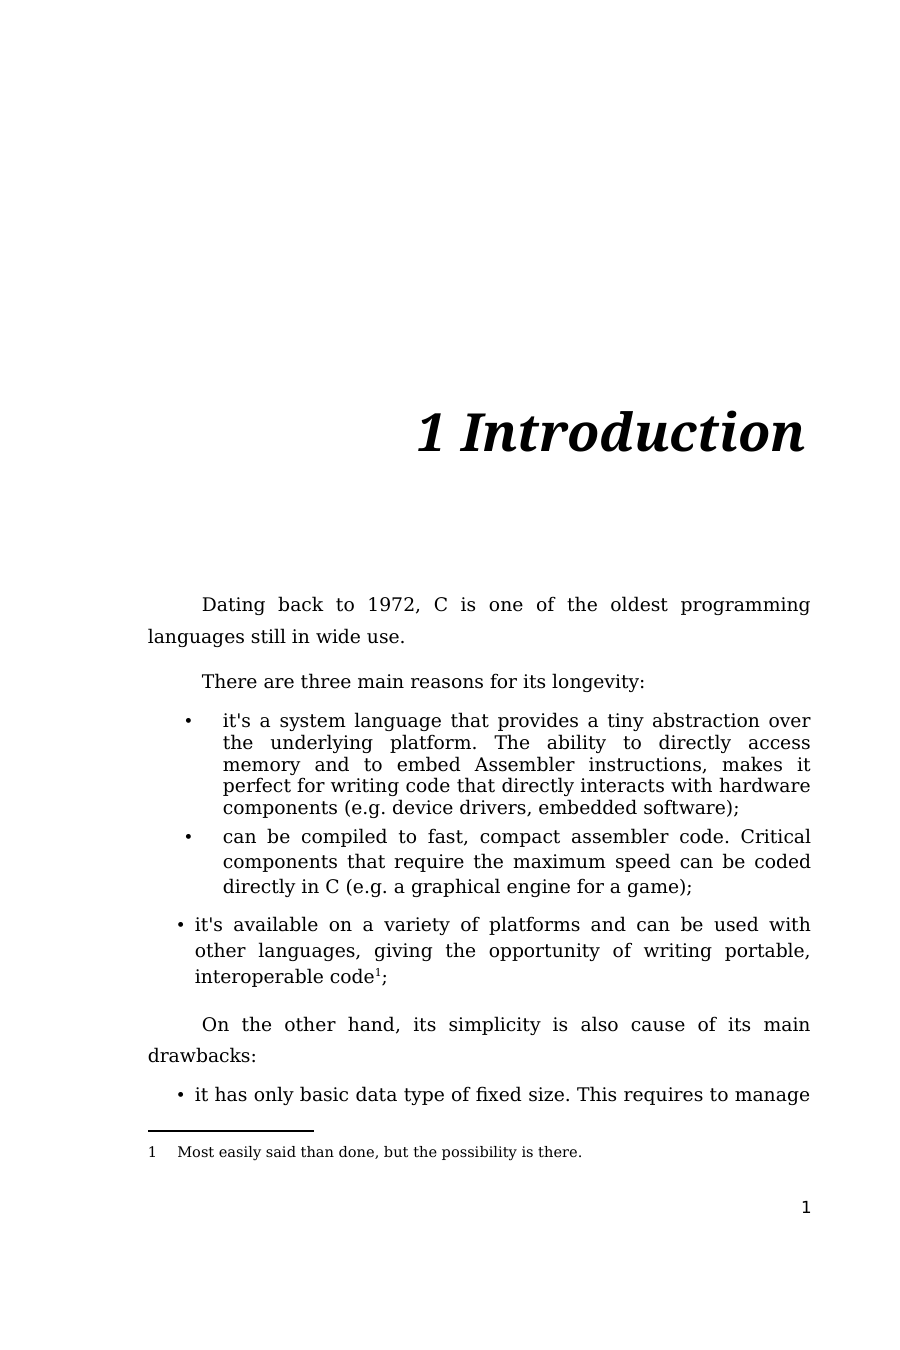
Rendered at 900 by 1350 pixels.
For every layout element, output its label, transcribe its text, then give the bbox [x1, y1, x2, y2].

list Most easily said than done, but the possibility is there. [148, 1144, 811, 1161]
text There are three main reasons for its longevity: [148, 671, 811, 693]
list it's available on a variety of platforms and can be used with other languages, giving the opportunity of writing portable, interoperable code; [177, 913, 811, 988]
text On the other hand, its simplicity is also cause of its main drawbacks: [148, 1013, 811, 1067]
subtitle Introduction [148, 396, 811, 467]
list can be compiled to fast, compact assembler code. Critical components that require the maximum speed can be coded directly in C (e.g. a graphical engine for a game); [185, 826, 811, 898]
text Dating back to 1972, C is one of the oldest programming languages still in wide use. [148, 594, 811, 648]
list it's a system language that provides a tiny abstraction over the underlying platform. The ability to directly access memory and to embed Assembler instructions, makes it perfect for writing code that directly interacts with hardware components (e.g. device drivers, embedded software); [185, 710, 811, 819]
list it has only basic data type of fixed size. This requires to manage [177, 1083, 811, 1105]
